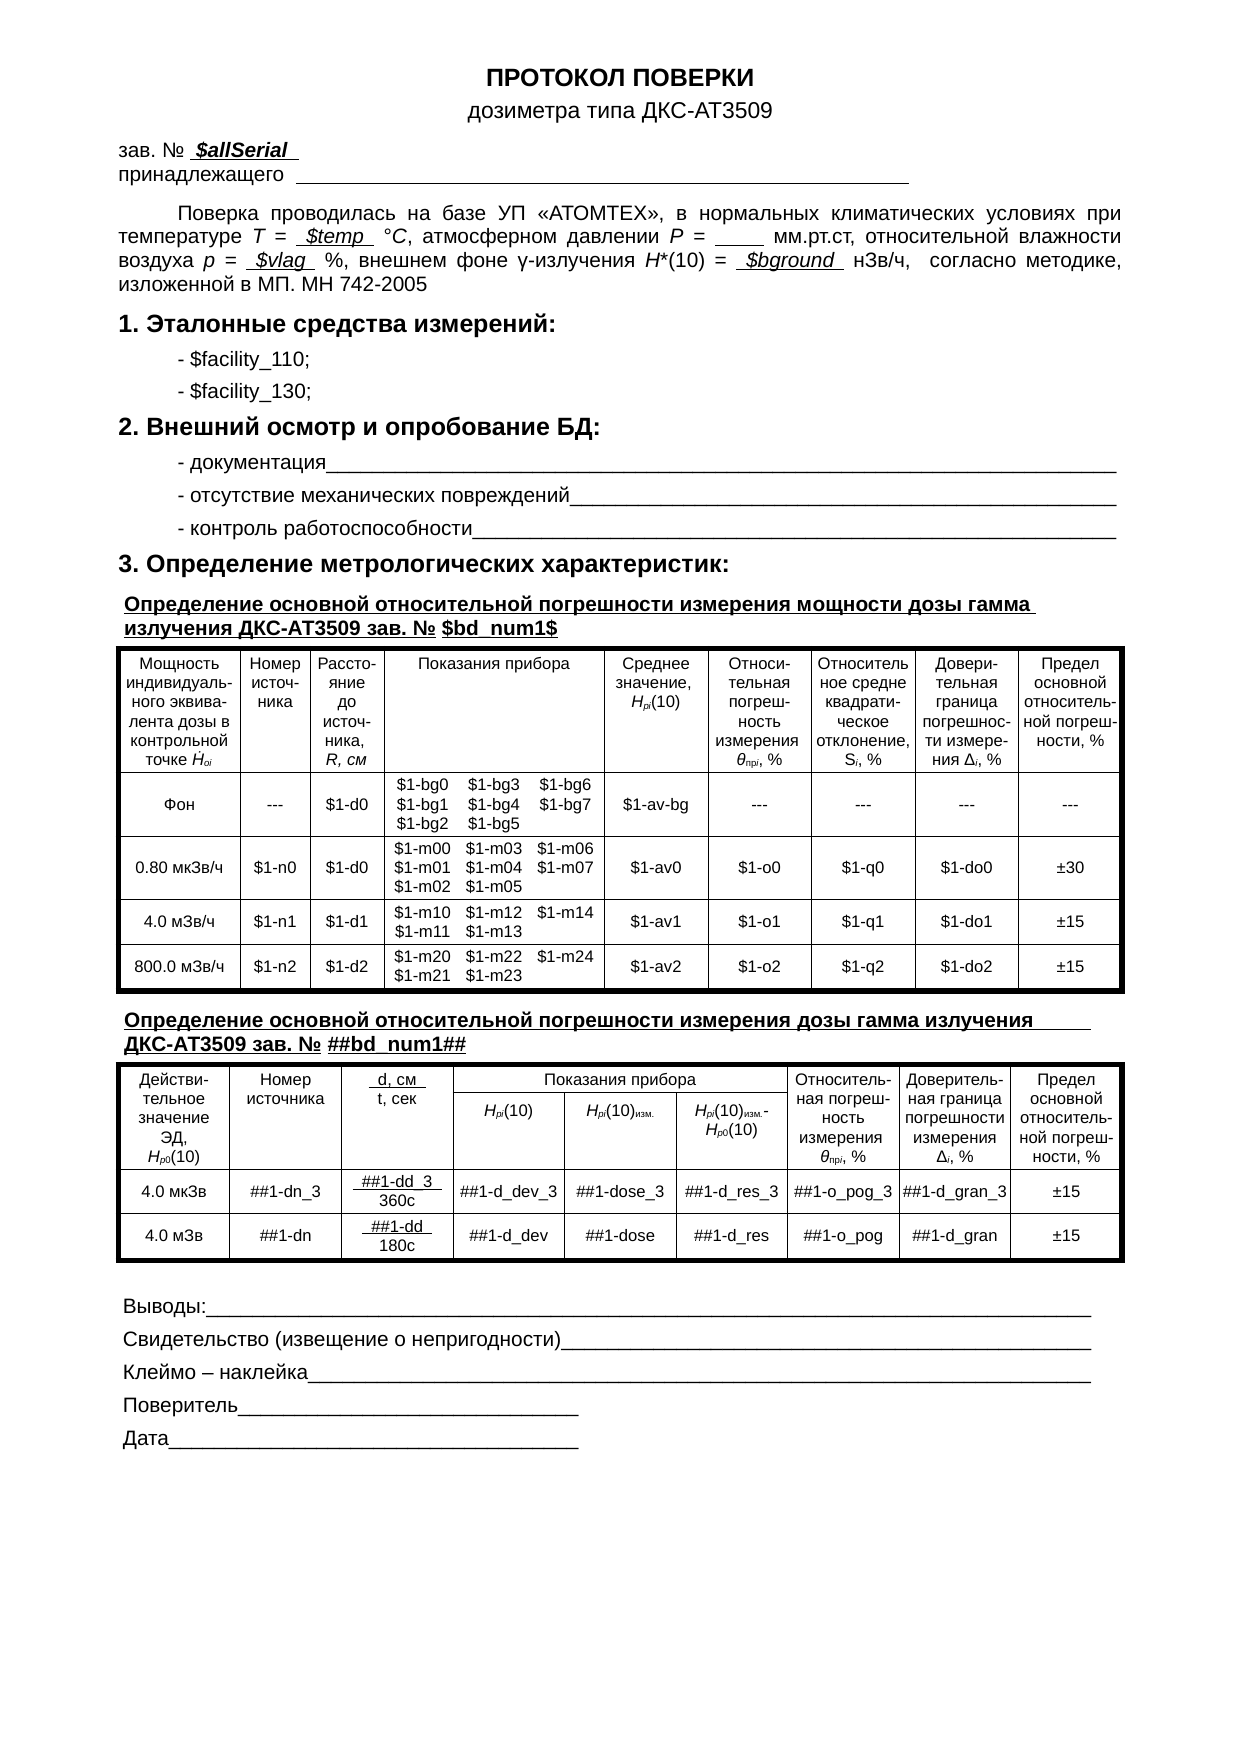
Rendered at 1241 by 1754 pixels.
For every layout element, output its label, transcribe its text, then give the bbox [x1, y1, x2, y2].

text - отсутствие механических повреждений [118, 483, 1122, 507]
table_cell Действи-тельное значение ЭД, Hp0(10) [121, 1067, 229, 1169]
table_cell --- [916, 773, 1018, 836]
text Поверка проводилась на базе УП «АТОМТЕХ», в нормальных климатических условиях при температуре Т = $temp °С, атмосферном давлении Р = мм.рт.ст, относительной влажности воздуха р = $vlag %, внешнем фоне γ-излучения H*(10) = $bground нЗв/ч, согласно методике, изложенной в МП. МН 742-2005 [118, 200, 1122, 296]
table_cell --- [1019, 773, 1119, 836]
table_cell Относи-тельная погреш-ность измерения θпрi, % [709, 651, 811, 772]
table_cell $1-m20 $1-m21 $1-m22 $1-m23 $1-m24 [385, 945, 604, 988]
table_cell ##1-dn [230, 1214, 341, 1258]
table_cell ±15 [1019, 945, 1119, 988]
table_cell $1-av2 [605, 945, 708, 988]
table_cell Довери-тельная граница погрешнос-ти измере-ния Δi, % [916, 651, 1018, 772]
text 2. Внешний осмотр и опробование БД: [118, 412, 1122, 441]
table_cell ±15 [1011, 1214, 1119, 1258]
table_cell 4.0 мЗв [121, 1214, 229, 1258]
table_cell ±15 [1011, 1170, 1119, 1213]
table_cell $1-o1 [709, 900, 811, 944]
table_cell d, см t, сек [342, 1067, 453, 1169]
table_cell Относительное средне квадрати-ческое отклонение, Si, % [812, 651, 915, 772]
table_cell $1-do1 [916, 900, 1018, 944]
table_cell Относитель-ная погреш-ность измерения θпрi, % [788, 1067, 899, 1169]
table_cell --- [812, 773, 915, 836]
table_cell Hpi(10)изм.-Hp0(10) [677, 1093, 787, 1169]
table_cell $1-q2 [812, 945, 915, 988]
table_cell Свидетельство (извещение о непригодности) [118, 1323, 1122, 1356]
text зав. № $allSerial . [118, 138, 1122, 162]
table_cell $1-d1 [311, 900, 384, 944]
table_cell Дата [118, 1422, 1122, 1454]
table_cell Рассто-яние до источ-ника, R, см [311, 651, 384, 772]
table_cell ##1-o_pog [788, 1214, 899, 1258]
table_cell ##1-d_res_3 [677, 1170, 787, 1213]
table_cell ##1-dd_3 360c [342, 1170, 453, 1213]
table_cell $1-n0 [241, 837, 310, 899]
table_cell $1-av1 [605, 900, 708, 944]
table_cell $1-d0 [311, 837, 384, 899]
table_cell ##1-dose [565, 1214, 676, 1258]
table_cell --- [709, 773, 811, 836]
table_cell 0.80 мкЗв/ч [121, 837, 240, 899]
table_cell $1-av-bg [605, 773, 708, 836]
table_cell $1-av0 [605, 837, 708, 899]
table_cell ±30 [1019, 837, 1119, 899]
table_header Выводы: [118, 1290, 1122, 1323]
table_cell $1-d2 [311, 945, 384, 988]
table_cell ##1-dn_3 [230, 1170, 341, 1213]
table_cell $1-m00 $1-m01 $1-m02 $1-m03 $1-m04 $1-m05 $1-m06 $1-m07 [385, 837, 604, 899]
table_header Определение основной относительной погрешности измерения дозы гамма излучения ДКС-АТ3509 зав. № ##bd_num1## [118, 994, 1122, 1062]
text ПРОТОКОЛ ПОВЕРКИ [118, 62, 1122, 91]
table_cell ##1-dd 180c [342, 1214, 453, 1258]
table_cell ±15 [1019, 900, 1119, 944]
text 1. Эталонные средства измерений: [118, 309, 1122, 337]
table_cell ##1-d_dev [454, 1214, 564, 1258]
table_header Определение основной относительной погрешности измерения мощности дозы гамма излучения ДКС-АТ3509 зав. № $bd_num1$ [118, 578, 1122, 646]
table_cell $1-bg0 $1-bg1 $1-bg2 $1-bg3 $1-bg4 $1-bg5 $1-bg6 $1-bg7 [385, 773, 604, 836]
table_cell ##1-d_gran_3 [900, 1170, 1010, 1213]
table_cell $1-o0 [709, 837, 811, 899]
table_cell $1-q0 [812, 837, 915, 899]
table_cell 4.0 мЗв/ч [121, 900, 240, 944]
table_cell Поверитель [118, 1389, 1122, 1422]
table_cell Доверитель-ная граница погрешности измерения Δi, % [900, 1067, 1010, 1169]
table_cell ##1-dose_3 [565, 1170, 676, 1213]
table_cell ##1-o_pog_3 [788, 1170, 899, 1213]
table_cell $1-n2 [241, 945, 310, 988]
table_cell Среднее значение, Hpi(10) [605, 651, 708, 772]
table_cell Hpi(10) [454, 1093, 564, 1169]
table_cell $1-n1 [241, 900, 310, 944]
table_cell ##1-d_dev_3 [454, 1170, 564, 1213]
table_cell ##1-d_res [677, 1214, 787, 1258]
table_cell $1-m10 $1-m11 $1-m12 $1-m13 $1-m14 [385, 900, 604, 944]
table_cell $1-d0 [311, 773, 384, 836]
text 3. Определение метрологических характеристик: [118, 549, 1122, 577]
table_cell Hpi(10)изм. [565, 1093, 676, 1169]
table_cell Предел основной относитель-ной погреш-ности, % [1019, 651, 1119, 772]
table_cell Клеймо – наклейка [118, 1356, 1122, 1389]
table_cell $1-do0 [916, 837, 1018, 899]
text - документация [118, 450, 1122, 474]
table_cell Показания прибора [454, 1067, 787, 1092]
table_cell $1-q1 [812, 900, 915, 944]
table_cell 800.0 мЗв/ч [121, 945, 240, 988]
table_cell Предел основной относитель-ной погреш-ности, % [1011, 1067, 1119, 1169]
text дозиметра типа ДКС-АТ3509 [118, 97, 1122, 124]
table_cell Номер источника [230, 1067, 341, 1169]
table_cell Номер источ-ника [241, 651, 310, 772]
text - контроль работоспособности [118, 516, 1122, 540]
text принадлежащего . . [118, 162, 1122, 186]
table_cell $1-o2 [709, 945, 811, 988]
table_cell Показания прибора [385, 651, 604, 772]
text - $facility_130; [118, 379, 1122, 403]
table_cell Фон [121, 773, 240, 836]
table_cell 4.0 мкЗв [121, 1170, 229, 1213]
text - $facility_110; [118, 346, 1122, 370]
table_cell $1-do2 [916, 945, 1018, 988]
table_cell Мощность индивидуаль-ного эквива-лента дозы в контрольной точке Ḣoi [121, 651, 240, 772]
table_cell ##1-d_gran [900, 1214, 1010, 1258]
table_cell --- [241, 773, 310, 836]
